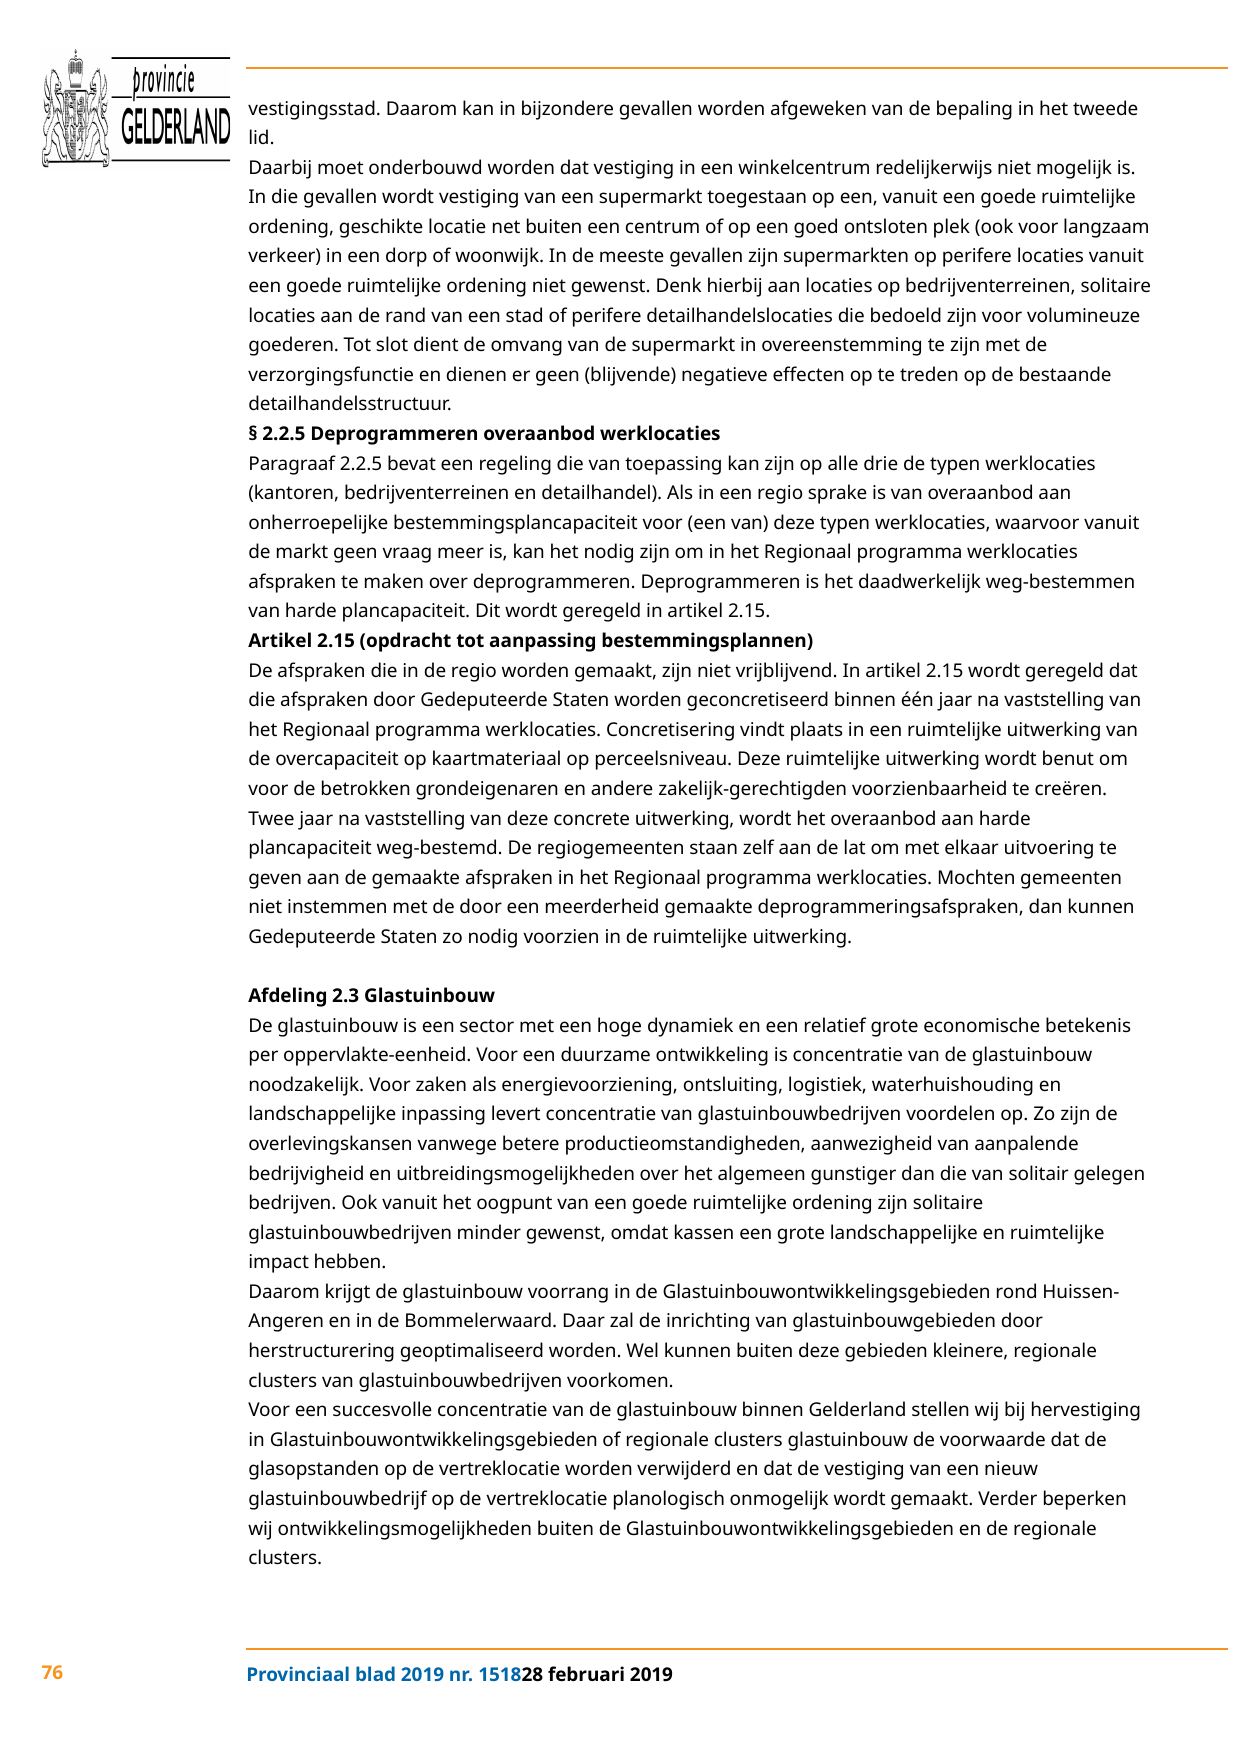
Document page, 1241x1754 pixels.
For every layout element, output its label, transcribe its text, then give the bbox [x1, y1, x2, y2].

text De afspraken die in de regio worden gemaakt, zijn niet vrijblijvend. In artikel 2.15 wordt geregeld dat die afspraken door Gedeputeerde Staten worden geconcretiseerd binnen één jaar na vaststelling van het Regionaal programma werklocaties. Concretisering vindt plaats in een ruimtelijke uitwerking van de overcapaciteit op kaartmateriaal op perceelsniveau. Deze ruimtelijke uitwerking wordt benut om voor de betrokken grondeigenaren en andere zakelijk-gerechtigden voorzienbaarheid te creëren. Twee jaar na vaststelling van deze concrete uitwerking, wordt het overaanbod aan harde plancapaciteit weg-bestemd. De regiogemeenten staan zelf aan de lat om met elkaar uitvoering te geven aan de gemaakte afspraken in het Regionaal programma werklocaties. Mochten gemeenten niet instemmen met de door een meerderheid gemaakte deprogrammeringsafspraken, dan kunnen Gedeputeerde Staten zo nodig voorzien in de ruimtelijke uitwerking. [248, 657, 1152, 949]
text De glastuinbouw is een sector met een hoge dynamiek en een relatief grote economische betekenis per oppervlakte-eenheid. Voor een duurzame ontwikkeling is concentratie van de glastuinbouw noodzakelijk. Voor zaken als energievoorziening, ontsluiting, logistiek, waterhuishouding en landschappelijke inpassing levert concentratie van glastuinbouwbedrijven voordelen op. Zo zijn de overlevingskansen vanwege betere productieomstandigheden, aanwezigheid van aanpalende bedrijvigheid en uitbreidingsmogelijkheden over het algemeen gunstiger dan die van solitair gelegen bedrijven. Ook vanuit het oogpunt van een goede ruimtelijke ordening zijn solitaire glastuinbouwbedrijven minder gewenst, omdat kassen een grote landschappelijke en ruimtelijke impact hebben. [248, 1012, 1152, 1274]
text Afdeling 2.3 Glastuinbouw [248, 982, 1152, 1008]
text Voor een succesvolle concentratie van de glastuinbouw binnen Gelderland stellen wij bij hervestiging in Glastuinbouwontwikkelingsgebieden of regionale clusters glastuinbouw de voorwaarde dat de glasopstanden op de vertreklocatie worden verwijderd en dat de vestiging van een nieuw glastuinbouwbedrijf op de vertreklocatie planologisch onmogelijk wordt gemaakt. Verder beperken wij ontwikkelingsmogelijkheden buiten de Glastuinbouwontwikkelingsgebieden en de regionale clusters. [248, 1396, 1152, 1570]
text Artikel 2.15 (opdracht tot aanpassing bestemmingsplannen) [248, 627, 1152, 653]
text vestigingsstad. Daarom kan in bijzondere gevallen worden afgeweken van de bepaling in het tweede lid. [248, 95, 1152, 150]
text § 2.2.5 Deprogrammeren overaanbod werklocaties [248, 420, 1152, 446]
picture [41, 47, 231, 172]
text Daarom krijgt de glastuinbouw voorrang in de Glastuinbouwontwikkelingsgebieden rond Huissen-Angeren en in de Bommelerwaard. Daar zal de inrichting van glastuinbouwgebieden door herstructurering geoptimaliseerd worden. Wel kunnen buiten deze gebieden kleinere, regionale clusters van glastuinbouwbedrijven voorkomen. [248, 1278, 1152, 1393]
text Daarbij moet onderbouwd worden dat vestiging in een winkelcentrum redelijkerwijs niet mogelijk is. In die gevallen wordt vestiging van een supermarkt toegestaan op een, vanuit een goede ruimtelijke ordening, geschikte locatie net buiten een centrum of op een goed ontsloten plek (ook voor langzaam verkeer) in een dorp of woonwijk. In de meeste gevallen zijn supermarkten op perifere locaties vanuit een goede ruimtelijke ordening niet gewenst. Denk hierbij aan locaties op bedrijventerreinen, solitaire locaties aan de rand van een stad of perifere detailhandelslocaties die bedoeld zijn voor volumineuze goederen. Tot slot dient de omvang van de supermarkt in overeenstemming te zijn met de verzorgingsfunctie en dienen er geen (blijvende) negatieve effecten op te treden op de bestaande detailhandelsstructuur. [248, 154, 1152, 416]
text Paragraaf 2.2.5 bevat een regeling die van toepassing kan zijn op alle drie de typen werklocaties (kantoren, bedrijventerreinen en detailhandel). Als in een regio sprake is van overaanbod aan onherroepelijke bestemmingsplancapaciteit voor (een van) deze typen werklocaties, waarvoor vanuit de markt geen vraag meer is, kan het nodig zijn om in het Regionaal programma werklocaties afspraken te maken over deprogrammeren. Deprogrammeren is het daadwerkelijk weg-bestemmen van harde plancapaciteit. Dit wordt geregeld in artikel 2.15. [248, 450, 1152, 623]
